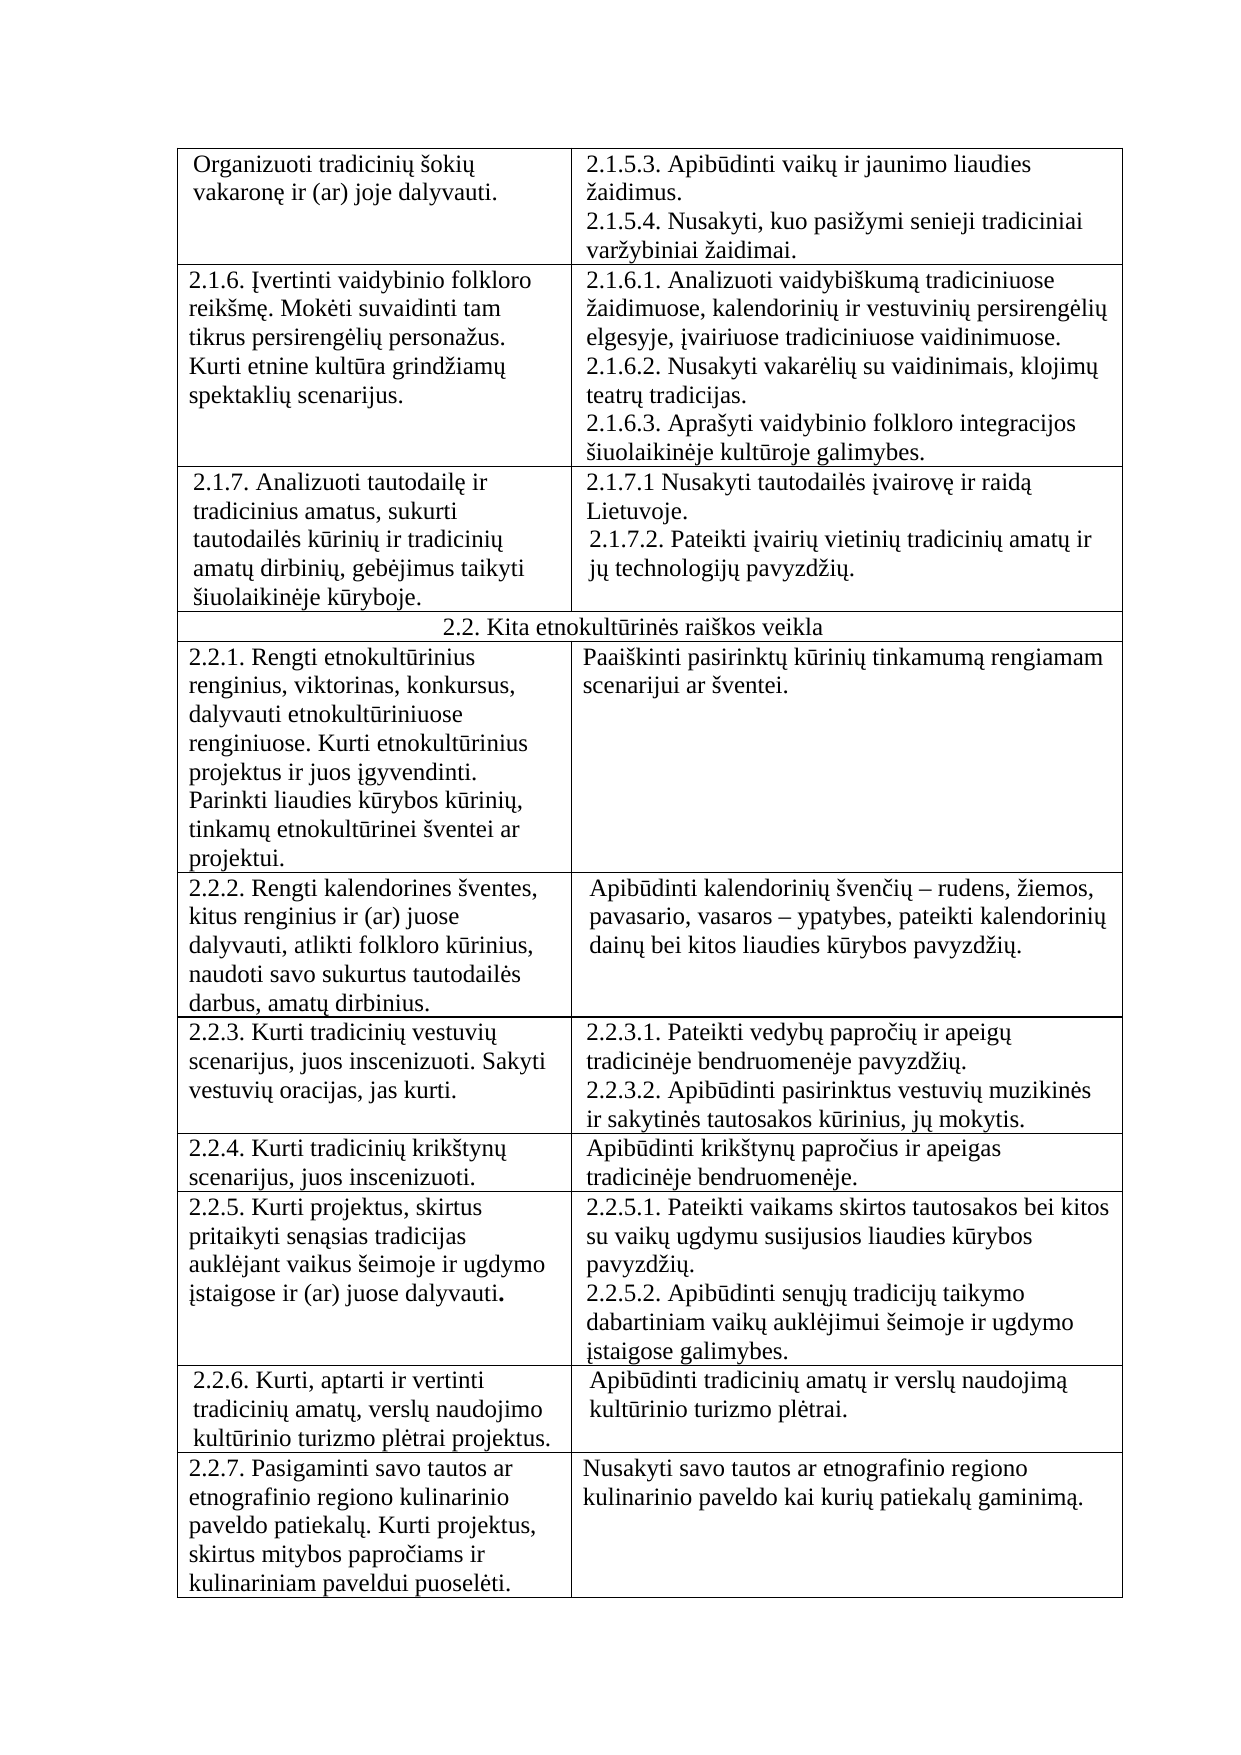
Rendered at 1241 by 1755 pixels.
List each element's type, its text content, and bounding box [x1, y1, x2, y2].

table_cell 2.1.6. Įvertinti vaidybinio folkloro reikšmę. Mokėti suvaidinti tam tikrus persirengėlių personažus. Kurti etnine kultūra grindžiamų spektaklių scenarijus. [178, 265, 571, 466]
table_cell Apibūdinti krikštynų papročius ir apeigas tradicinėje bendruomenėje. [572, 1134, 1122, 1191]
table_cell [1089, 612, 1122, 641]
table_cell 2.2.4. Kurti tradicinių krikštynų scenarijus, juos inscenizuoti. [178, 1134, 571, 1191]
table_cell Paaiškinti pasirinktų kūrinių tinkamumą rengiamam scenarijui ar šventei. [572, 642, 1122, 872]
table_cell 2.2.6. Kurti, aptarti ir vertinti tradicinių amatų, verslų naudojimo kultūrinio turizmo plėtrai projektus. [178, 1366, 571, 1452]
table_cell 2.2.5.1. Pateikti vaikams skirtos tautosakos bei kitos su vaikų ugdymu susijusios liaudies kūrybos pavyzdžių. 2.2.5.2. Apibūdinti senųjų tradicijų taikymo dabartiniam vaikų auklėjimui šeimoje ir ugdymo įstaigose galimybes. [572, 1192, 1122, 1364]
table_cell 2.2.5. Kurti projektus, skirtus pritaikyti senąsias tradicijas auklėjant vaikus šeimoje ir ugdymo įstaigose ir (ar) juose dalyvauti. [178, 1192, 571, 1364]
table_cell 2.1.7.1 Nusakyti tautodailės įvairovę ir raidą Lietuvoje. 2.1.7.2. Pateikti įvairių vietinių tradicinių amatų ir jų technologijų pavyzdžių. [572, 467, 1122, 611]
table_cell 2.2. Kita etnokultūrinės raiškos veikla [178, 612, 1088, 641]
table_cell 2.2.1. Rengti etnokultūrinius renginius, viktorinas, konkursus, dalyvauti etnokultūriniuose renginiuose. Kurti etnokultūrinius projektus ir juos įgyvendinti. Parinkti liaudies kūrybos kūrinių, tinkamų etnokultūrinei šventei ar projektui. [178, 642, 571, 872]
table_cell Apibūdinti kalendorinių švenčių – rudens, žiemos, pavasario, vasaros – ypatybes, pateikti kalendorinių dainų bei kitos liaudies kūrybos pavyzdžių. [572, 873, 1122, 1016]
table_cell Apibūdinti tradicinių amatų ir verslų naudojimą kultūrinio turizmo plėtrai. [572, 1366, 1122, 1452]
table_cell 2.2.3. Kurti tradicinių vestuvių scenarijus, juos inscenizuoti. Sakyti vestuvių oracijas, jas kurti. [178, 1018, 571, 1132]
table_cell Nusakyti savo tautos ar etnografinio regiono kulinarinio paveldo kai kurių patiekalų gaminimą. [572, 1453, 1122, 1597]
table_cell 2.2.3.1. Pateikti vedybų papročių ir apeigų tradicinėje bendruomenėje pavyzdžių. 2.2.3.2. Apibūdinti pasirinktus vestuvių muzikinės ir sakytinės tautosakos kūrinius, jų mokytis. [572, 1018, 1122, 1132]
table_cell 2.1.5.3. Apibūdinti vaikų ir jaunimo liaudies žaidimus. 2.1.5.4. Nusakyti, kuo pasižymi senieji tradiciniai varžybiniai žaidimai. [572, 149, 1122, 264]
table_cell 2.2.7. Pasigaminti savo tautos ar etnografinio regiono kulinarinio paveldo patiekalų. Kurti projektus, skirtus mitybos papročiams ir kulinariniam paveldui puoselėti. [178, 1453, 571, 1597]
table_cell 2.1.7. Analizuoti tautodailę ir tradicinius amatus, sukurti tautodailės kūrinių ir tradicinių amatų dirbinių, gebėjimus taikyti šiuolaikinėje kūryboje. [178, 467, 571, 611]
table_cell Organizuoti tradicinių šokių vakaronę ir (ar) joje dalyvauti. [178, 149, 571, 264]
table_cell 2.1.6.1. Analizuoti vaidybiškumą tradiciniuose žaidimuose, kalendorinių ir vestuvinių persirengėlių elgesyje, įvairiuose tradiciniuose vaidinimuose. 2.1.6.2. Nusakyti vakarėlių su vaidinimais, klojimų teatrų tradicijas. 2.1.6.3. Aprašyti vaidybinio folkloro integracijos šiuolaikinėje kultūroje galimybes. [572, 265, 1122, 466]
table_cell 2.2.2. Rengti kalendorines šventes, kitus renginius ir (ar) juose dalyvauti, atlikti folkloro kūrinius, naudoti savo sukurtus tautodailės darbus, amatų dirbinius. [178, 873, 571, 1016]
